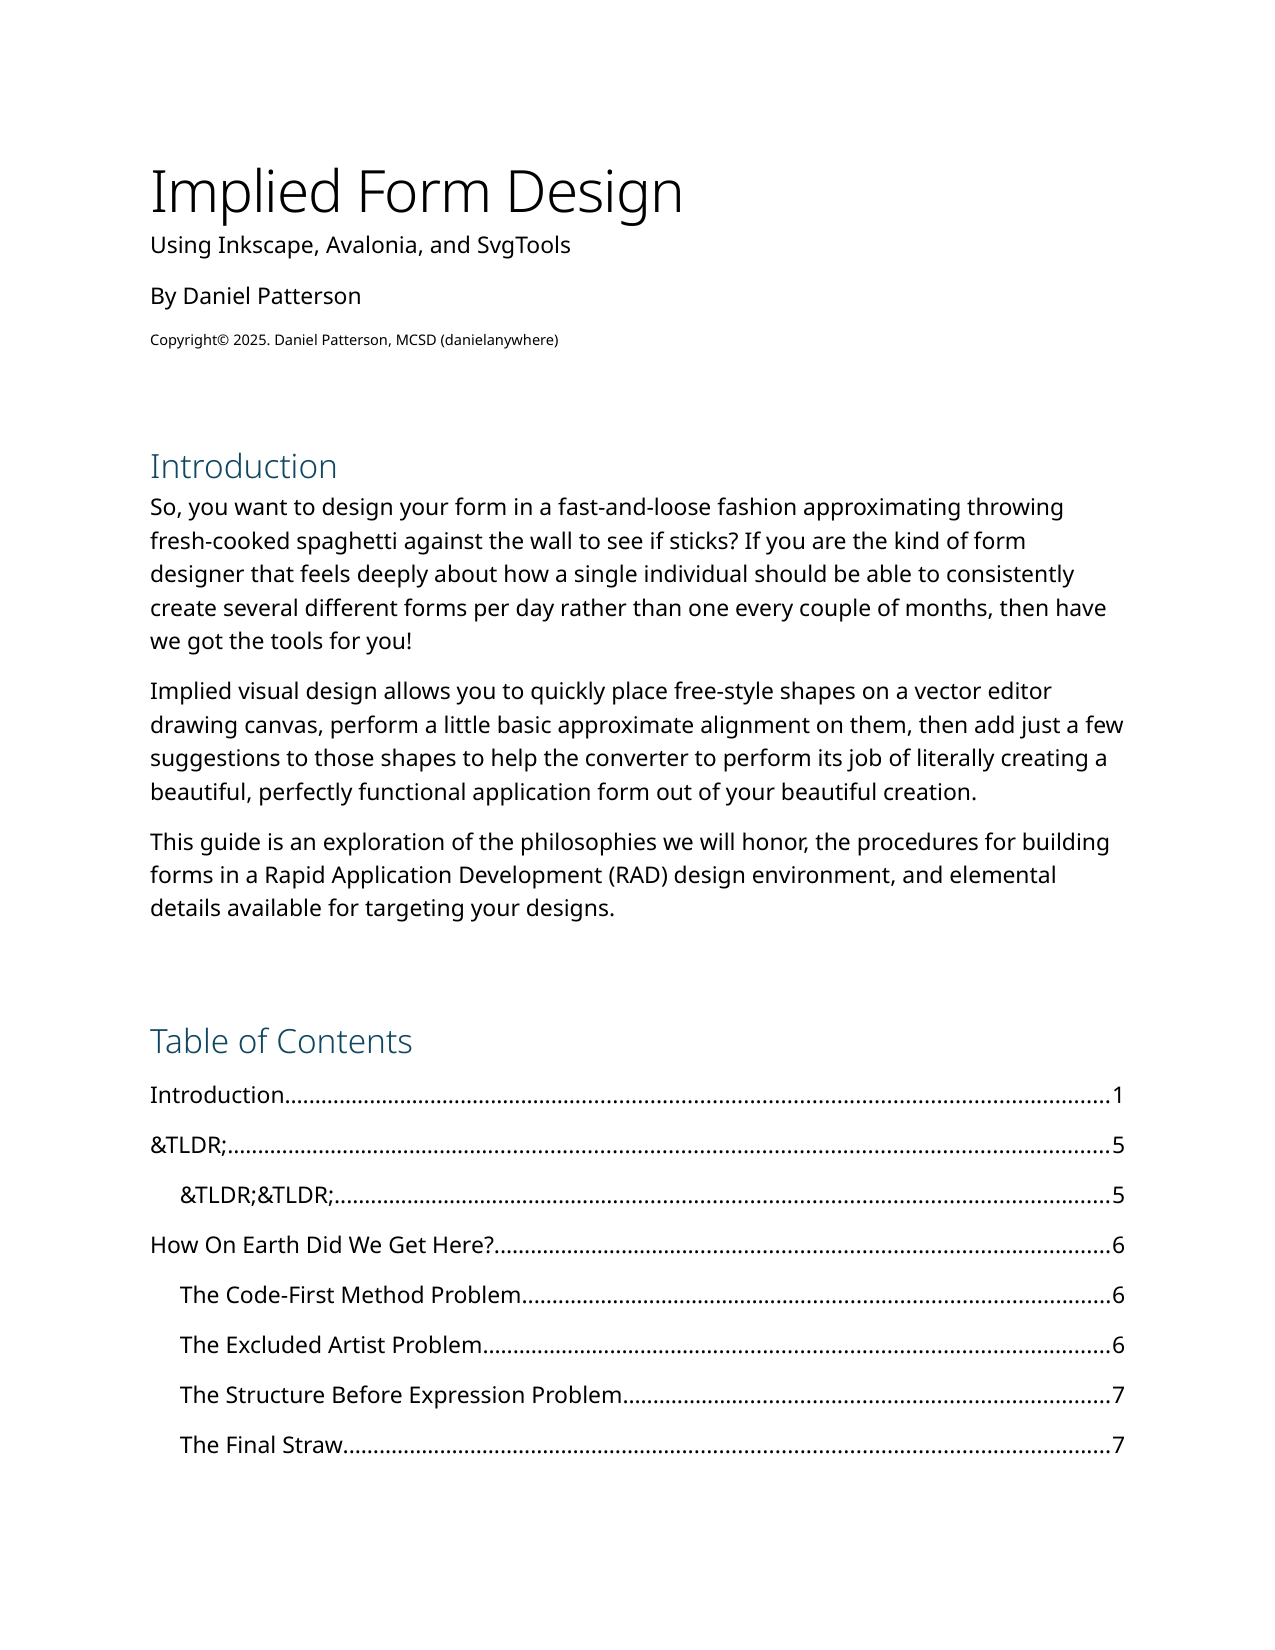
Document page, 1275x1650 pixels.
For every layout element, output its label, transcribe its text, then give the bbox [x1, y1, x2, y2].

text The Structure Before Expression Problem 7 [179, 1379, 1125, 1411]
subtitle Introduction [150, 443, 1125, 488]
text &TLDR;&TLDR; 5 [179, 1179, 1125, 1210]
text This guide is an exploration of the philosophies we will honor, the procedures for building forms in a Rapid Application Development (RAD) design environment, and elemental details available for targeting your designs. [150, 826, 1125, 924]
text Introduction 1 [150, 1079, 1125, 1110]
text The Final Straw 7 [179, 1429, 1125, 1461]
text By Daniel Patterson [150, 279, 1125, 311]
subtitle Table of Contents [150, 1018, 1125, 1063]
title Implied Form Design [150, 150, 1125, 229]
text The Excluded Artist Problem 6 [179, 1329, 1125, 1360]
text Implied visual design allows you to quickly place free-style shapes on a vector editor drawing canvas, perform a little basic approximate alignment on them, then add just a few suggestions to those shapes to help the converter to perform its job of literally creating a beautiful, perfectly functional application form out of your beautiful creation. [150, 675, 1125, 807]
text Using Inkscape, Avalonia, and SvgTools [150, 229, 1125, 261]
text &TLDR; 5 [150, 1129, 1125, 1160]
text How On Earth Did We Get Here? 6 [150, 1229, 1125, 1260]
text Copyright© 2025. Daniel Patterson, MCSD (danielanywhere) [150, 330, 1125, 349]
text The Code-First Method Problem 6 [179, 1279, 1125, 1310]
text So, you want to design your form in a fast-and-loose fashion approximating throwing fresh-cooked spaghetti against the wall to see if sticks? If you are the kind of form designer that feels deeply about how a single individual should be able to consistently create several different forms per day rather than one every couple of months, then have we got the tools for you! [150, 491, 1125, 656]
